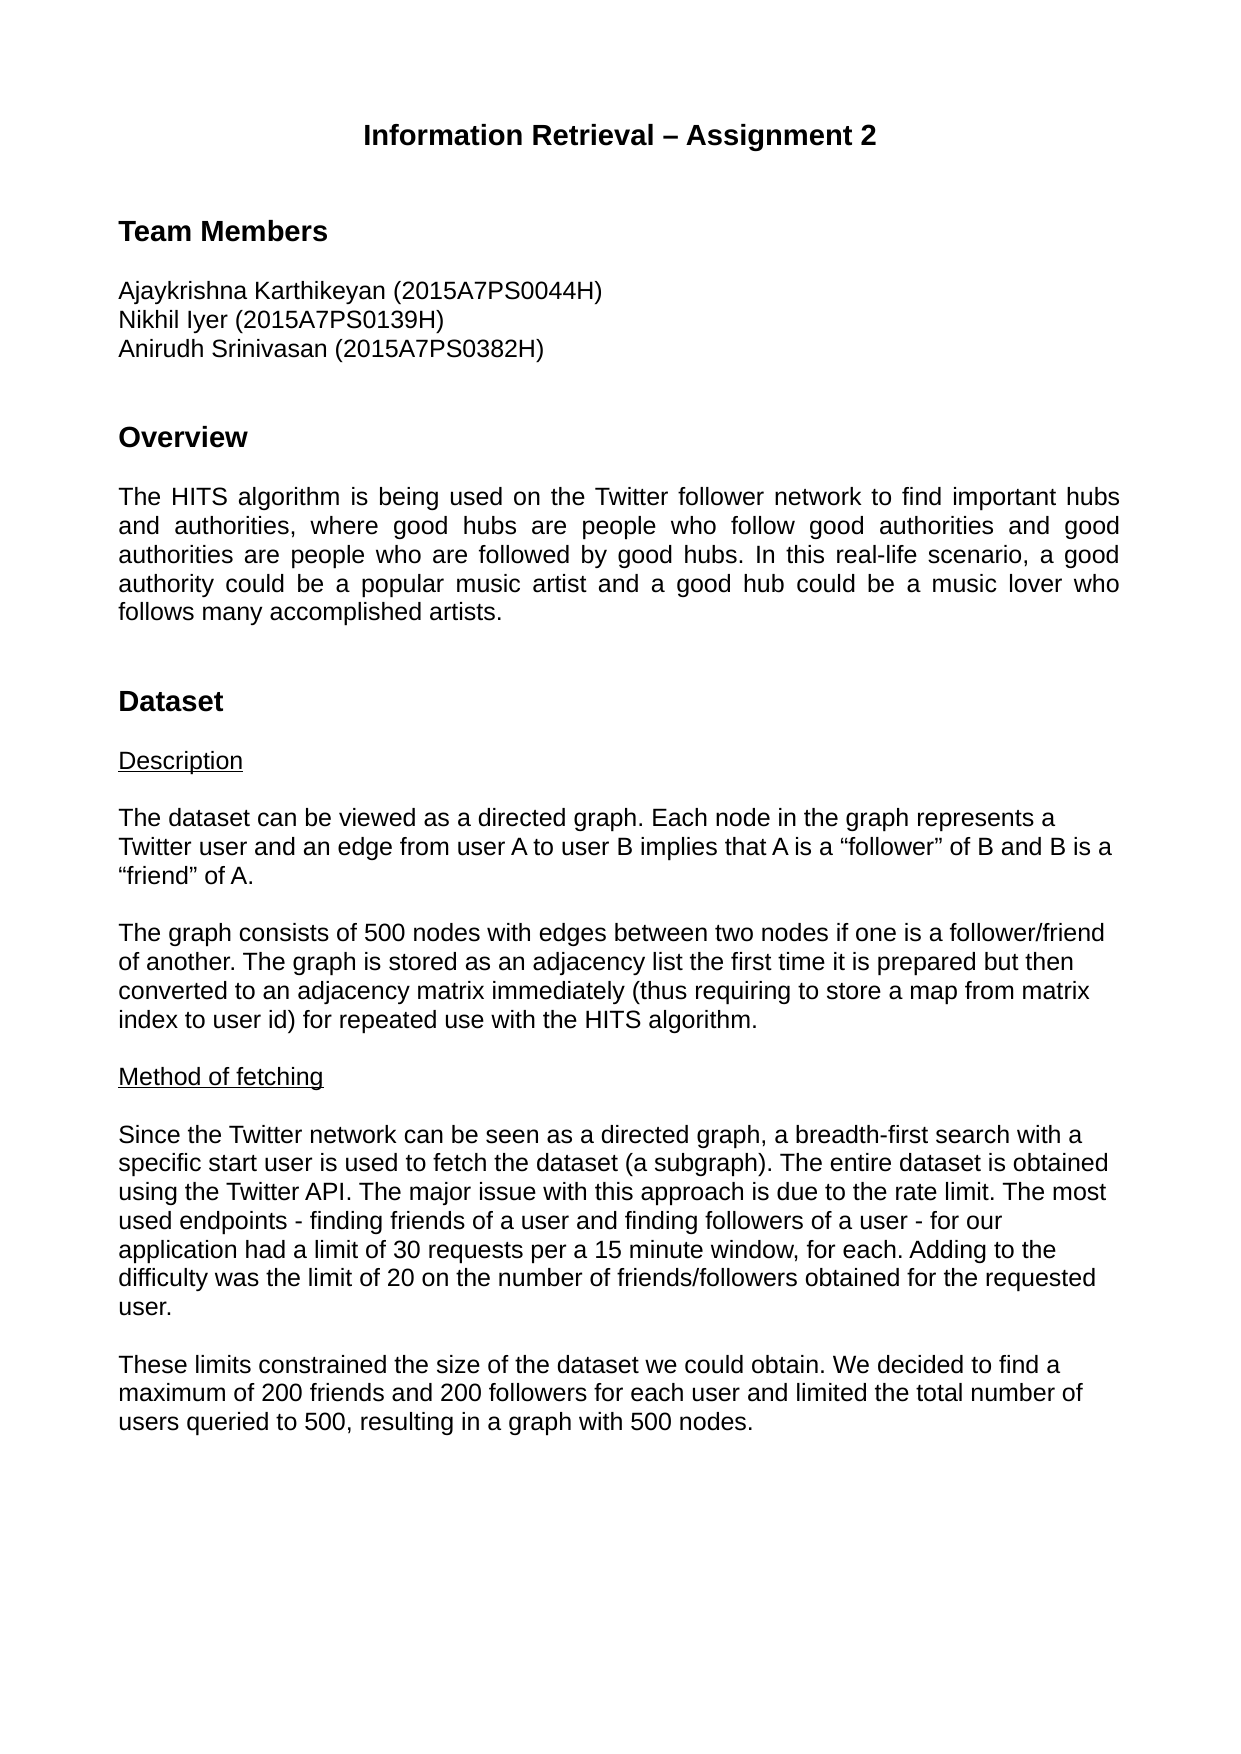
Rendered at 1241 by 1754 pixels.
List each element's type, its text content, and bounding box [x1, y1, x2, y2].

text Team Members [118, 214, 1122, 247]
text Since the Twitter network can be seen as a directed graph, a breadth-first search with a specific start user is used to fetch the dataset (a subgraph). The entire dataset is obtained using the Twitter API. The major issue with this approach is due to the rate limit. The most used endpoints - finding friends of a user and finding followers of a user - for our application had a limit of 30 requests per a 15 minute window, for each. Adding to the difficulty was the limit of 20 on the number of friends/followers obtained for the requested user. [118, 1119, 1122, 1321]
text Nikhil Iyer (2015A7PS0139H) [118, 305, 1122, 334]
text Anirudh Srinivasan (2015A7PS0382H) [118, 334, 1122, 362]
text Dataset [118, 683, 1122, 717]
text These limits constrained the size of the dataset we could obtain. We decided to find a maximum of 200 friends and 200 followers for each user and limited the total number of users queried to 500, resulting in a graph with 500 nodes. [118, 1349, 1122, 1436]
text The graph consists of 500 nodes with edges between two nodes if one is a follower/friend of another. The graph is stored as an adjacency list the first time it is prepared but then converted to an adjacency matrix immediately (thus requiring to store a map from matrix index to user id) for repeated use with the HITS algorithm. [118, 918, 1122, 1033]
text The HITS algorithm is being used on the Twitter follower network to find important hubs and authorities, where good hubs are people who follow good authorities and good authorities are people who are followed by good hubs. In this real-life scenario, a good authority could be a popular music artist and a good hub could be a music lover who follows many accomplished artists. [118, 482, 1122, 626]
text Method of fetching [118, 1062, 1122, 1091]
text Description [118, 746, 1122, 774]
text The dataset can be viewed as a directed graph. Each node in the graph represents a Twitter user and an edge from user A to user B implies that A is a “follower” of B and B is a “friend” of A. [118, 803, 1122, 889]
text Overview [118, 420, 1122, 453]
text Ajaykrishna Karthikeyan (2015A7PS0044H) [118, 276, 1122, 305]
text Information Retrieval – Assignment 2 [118, 118, 1122, 152]
